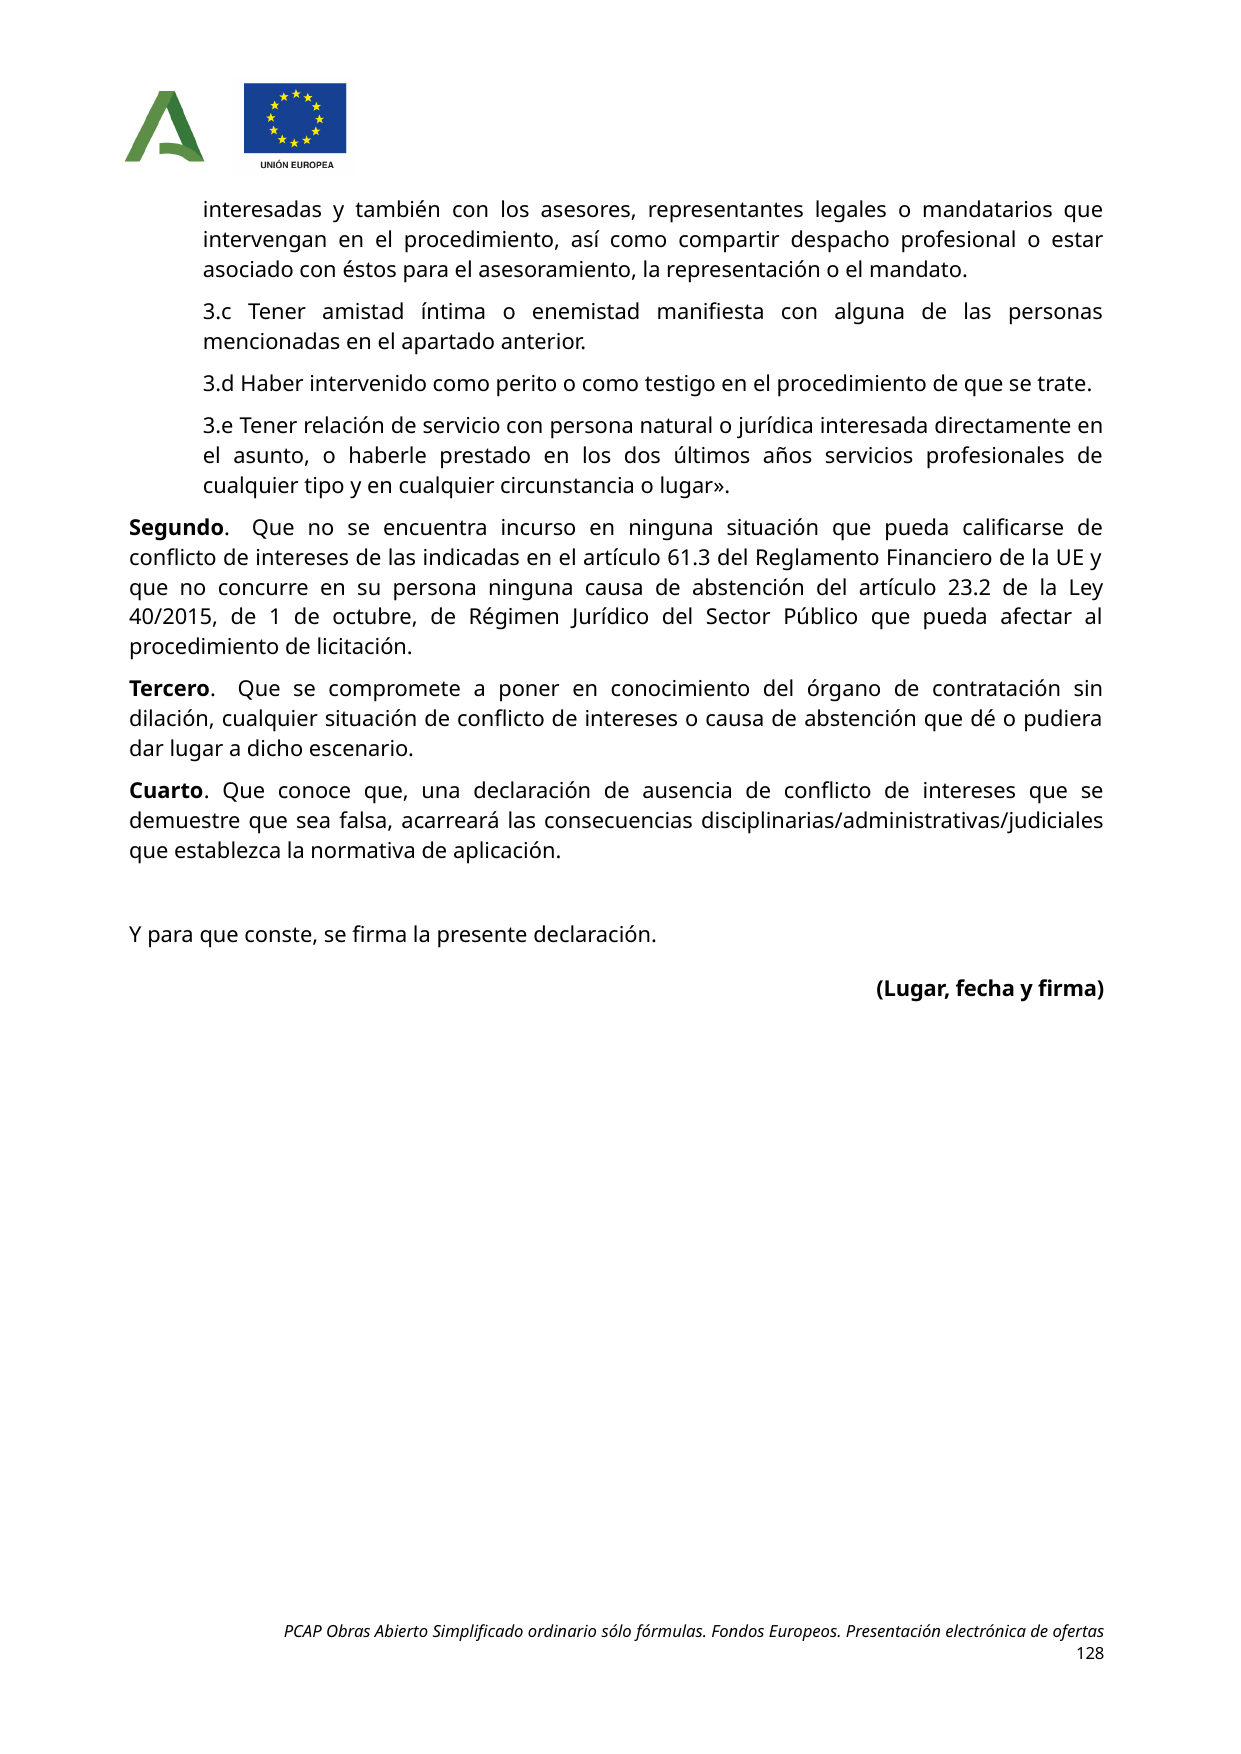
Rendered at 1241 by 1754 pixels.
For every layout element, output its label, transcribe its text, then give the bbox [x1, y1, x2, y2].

picture [232, 78, 358, 176]
text (Lugar, fecha y firma) [129, 973, 1104, 1003]
text Segundo. Que no se encuentra incurso en ninguna situación que pueda calificarse de conflicto de intereses de las indicadas en el artículo 61.3 del Reglamento Financiero de la UE y que no concurre en su persona ninguna causa de abstención del artículo 23.2 de la Ley 40/2015, de 1 de octubre, de Régimen Jurídico del Sector Público que pueda afectar al procedimiento de licitación. [129, 512, 1104, 661]
text 3.d Haber intervenido como perito o como testigo en el procedimiento de que se trate. [203, 368, 1104, 398]
text 3.e Tener relación de servicio con persona natural o jurídica interesada directamente en el asunto, o haberle prestado en los dos últimos años servicios profesionales de cualquier tipo y en cualquier circunstancia o lugar». [203, 410, 1104, 499]
text Tercero. Que se compromete a poner en conocimiento del órgano de contratación sin dilación, cualquier situación de conflicto de intereses o causa de abstención que dé o pudiera dar lugar a dicho escenario. [129, 673, 1104, 763]
text interesadas y también con los asesores, representantes legales o mandatarios que intervengan en el procedimiento, así como compartir despacho profesional o estar asociado con éstos para el asesoramiento, la representación o el mandato. [203, 194, 1104, 284]
text Cuarto. Que conoce que, una declaración de ausencia de conflicto de intereses que se demuestre que sea falsa, acarreará las consecuencias disciplinarias/administrativas/judiciales que establezca la normativa de aplicación. [129, 775, 1104, 864]
picture [120, 86, 209, 166]
text 3.c Tener amistad íntima o enemistad manifiesta con alguna de las personas mencionadas en el apartado anterior. [203, 296, 1104, 356]
text Y para que conste, se firma la presente declaración. [129, 919, 1104, 949]
